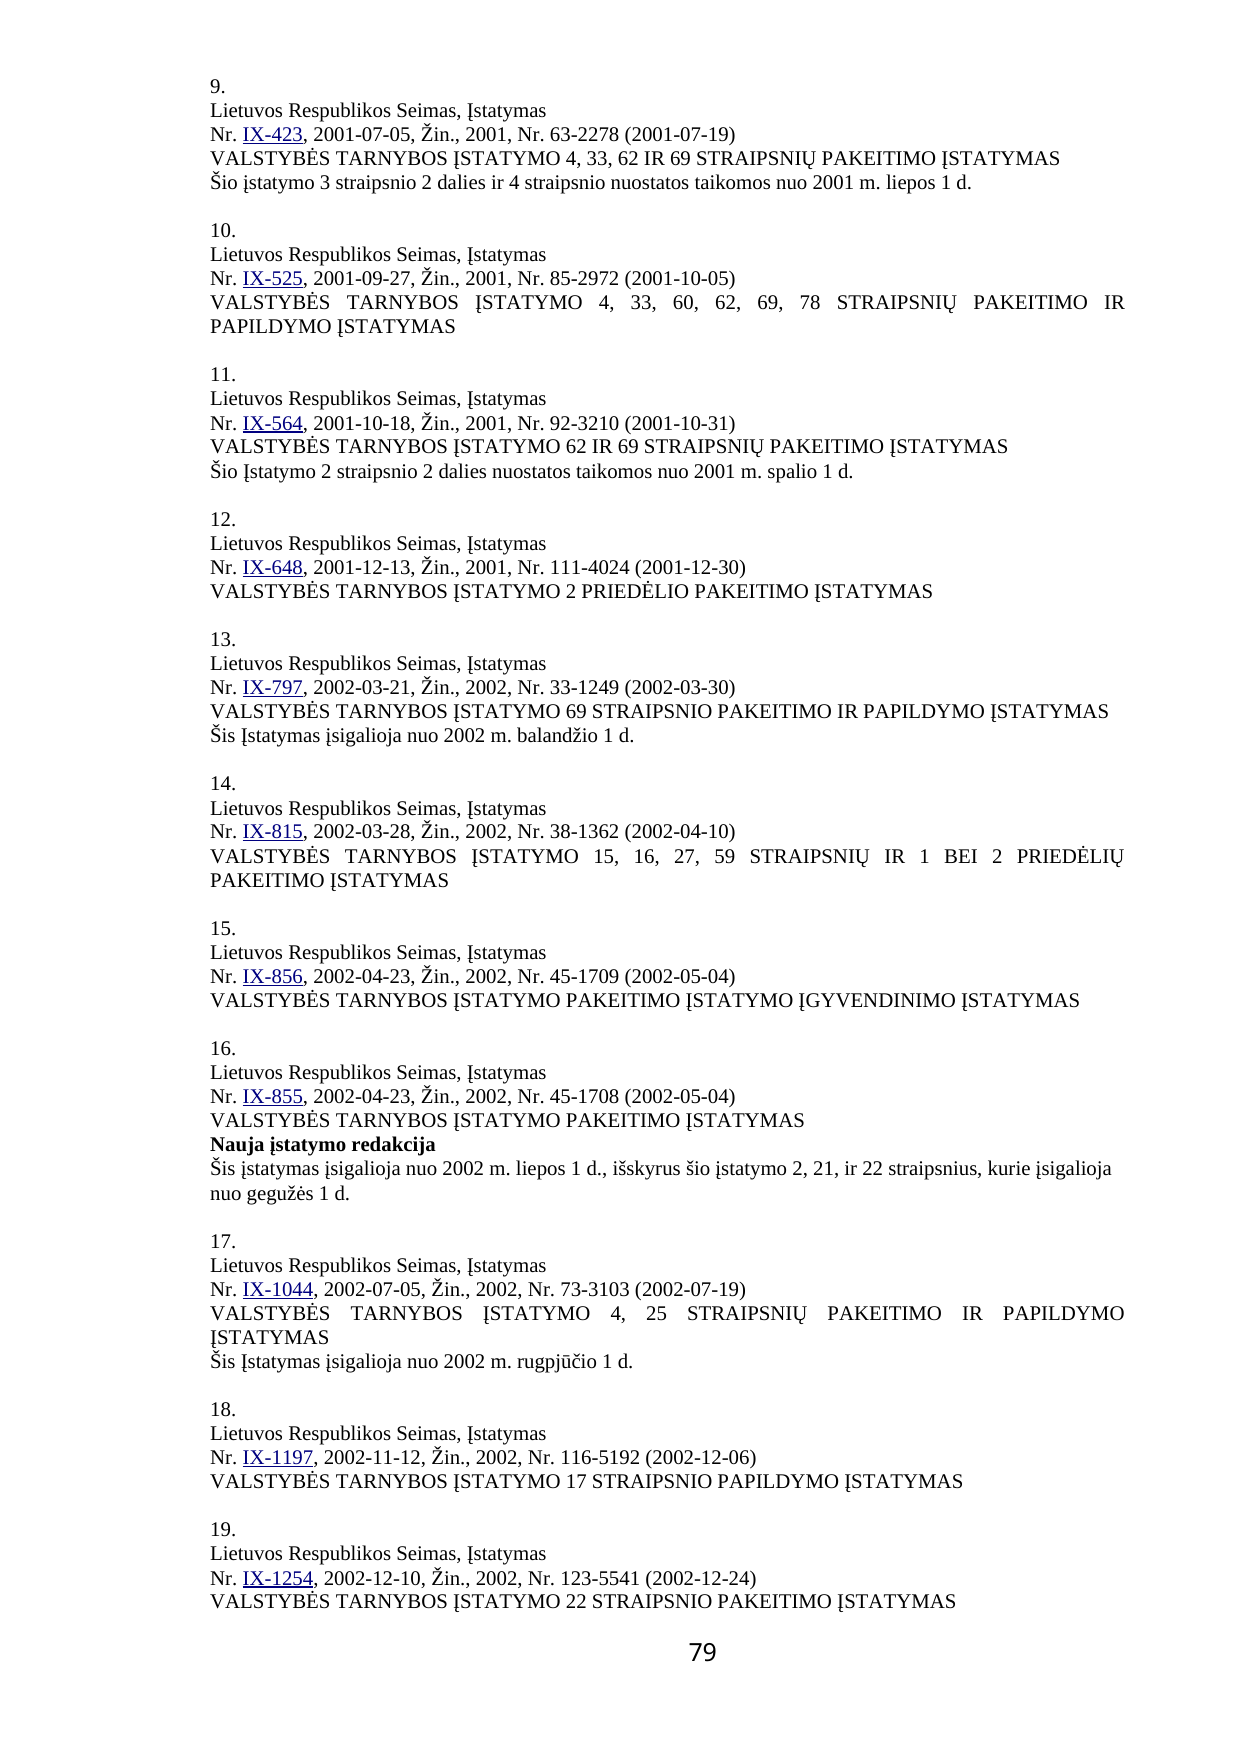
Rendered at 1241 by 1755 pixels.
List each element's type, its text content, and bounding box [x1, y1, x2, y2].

text Nr. IX-797, 2002-03-21, Žin., 2002, Nr. 33-1249 (2002-03-30) [210, 675, 1126, 699]
text 13. [210, 627, 1126, 651]
text Nauja įstatymo redakcija [210, 1132, 1126, 1156]
text Šis įstatymas įsigalioja nuo 2002 m. liepos 1 d., išskyrus šio įstatymo 2, 21, ir 22 straipsnius, kurie įsigalioja nuo gegužės 1 d. [210, 1156, 1126, 1204]
text Nr. IX-1254, 2002-12-10, Žin., 2002, Nr. 123-5541 (2002-12-24) [210, 1565, 1126, 1589]
text VALSTYBĖS TARNYBOS ĮSTATYMO 4, 33, 60, 62, 69, 78 STRAIPSNIŲ PAKEITIMO IR PAPILDYMO ĮSTATYMAS [210, 290, 1126, 338]
text Lietuvos Respublikos Seimas, Įstatymas [210, 1060, 1126, 1084]
text 10. [210, 218, 1126, 242]
text Lietuvos Respublikos Seimas, Įstatymas [210, 651, 1126, 675]
text Nr. IX-648, 2001-12-13, Žin., 2001, Nr. 111-4024 (2001-12-30) [210, 555, 1126, 579]
text 12. [210, 507, 1126, 531]
text Lietuvos Respublikos Seimas, Įstatymas [210, 1541, 1126, 1565]
text Nr. IX-1197, 2002-11-12, Žin., 2002, Nr. 116-5192 (2002-12-06) [210, 1445, 1126, 1469]
text Lietuvos Respublikos Seimas, Įstatymas [210, 242, 1126, 266]
text Nr. IX-856, 2002-04-23, Žin., 2002, Nr. 45-1709 (2002-05-04) [210, 964, 1126, 988]
text Nr. IX-423, 2001-07-05, Žin., 2001, Nr. 63-2278 (2001-07-19) [210, 122, 1126, 146]
text Lietuvos Respublikos Seimas, Įstatymas [210, 98, 1126, 122]
text Nr. IX-815, 2002-03-28, Žin., 2002, Nr. 38-1362 (2002-04-10) [210, 819, 1126, 843]
text Šis Įstatymas įsigalioja nuo 2002 m. balandžio 1 d. [210, 723, 1126, 747]
text VALSTYBĖS TARNYBOS ĮSTATYMO 4, 25 STRAIPSNIŲ PAKEITIMO IR PAPILDYMO ĮSTATYMAS [210, 1301, 1126, 1349]
text VALSTYBĖS TARNYBOS ĮSTATYMO 2 PRIEDĖLIO PAKEITIMO ĮSTATYMAS [210, 579, 1126, 603]
text Lietuvos Respublikos Seimas, Įstatymas [210, 1253, 1126, 1277]
text Šis Įstatymas įsigalioja nuo 2002 m. rugpjūčio 1 d. [210, 1349, 1126, 1373]
text 11. [210, 362, 1126, 386]
text 16. [210, 1036, 1126, 1060]
text 9. [210, 73, 1126, 98]
text VALSTYBĖS TARNYBOS ĮSTATYMO 4, 33, 62 IR 69 STRAIPSNIŲ PAKEITIMO ĮSTATYMAS [210, 146, 1126, 170]
text Nr. IX-1044, 2002-07-05, Žin., 2002, Nr. 73-3103 (2002-07-19) [210, 1277, 1126, 1301]
text Šio Įstatymo 2 straipsnio 2 dalies nuostatos taikomos nuo 2001 m. spalio 1 d. [210, 458, 1126, 483]
text Lietuvos Respublikos Seimas, Įstatymas [210, 795, 1126, 819]
text VALSTYBĖS TARNYBOS ĮSTATYMO PAKEITIMO ĮSTATYMAS [210, 1108, 1126, 1132]
text VALSTYBĖS TARNYBOS ĮSTATYMO 17 STRAIPSNIO PAPILDYMO ĮSTATYMAS [210, 1469, 1126, 1493]
text VALSTYBĖS TARNYBOS ĮSTATYMO 69 STRAIPSNIO PAKEITIMO IR PAPILDYMO ĮSTATYMAS [210, 699, 1126, 723]
text VALSTYBĖS TARNYBOS ĮSTATYMO PAKEITIMO ĮSTATYMO ĮGYVENDINIMO ĮSTATYMAS [210, 988, 1126, 1012]
text VALSTYBĖS TARNYBOS ĮSTATYMO 15, 16, 27, 59 STRAIPSNIŲ IR 1 BEI 2 PRIEDĖLIŲ PAKEITIMO ĮSTATYMAS [210, 843, 1126, 892]
text Lietuvos Respublikos Seimas, Įstatymas [210, 386, 1126, 410]
text Nr. IX-855, 2002-04-23, Žin., 2002, Nr. 45-1708 (2002-05-04) [210, 1084, 1126, 1108]
text Lietuvos Respublikos Seimas, Įstatymas [210, 1421, 1126, 1445]
text VALSTYBĖS TARNYBOS ĮSTATYMO 22 STRAIPSNIO PAKEITIMO ĮSTATYMAS [210, 1589, 1126, 1613]
text VALSTYBĖS TARNYBOS ĮSTATYMO 62 IR 69 STRAIPSNIŲ PAKEITIMO ĮSTATYMAS [210, 434, 1126, 458]
text Lietuvos Respublikos Seimas, Įstatymas [210, 940, 1126, 964]
text 14. [210, 771, 1126, 795]
text 15. [210, 916, 1126, 940]
text 17. [210, 1228, 1126, 1253]
text Lietuvos Respublikos Seimas, Įstatymas [210, 531, 1126, 555]
text 18. [210, 1397, 1126, 1421]
text Šio įstatymo 3 straipsnio 2 dalies ir 4 straipsnio nuostatos taikomos nuo 2001 m. liepos 1 d. [210, 170, 1126, 194]
text Nr. IX-564, 2001-10-18, Žin., 2001, Nr. 92-3210 (2001-10-31) [210, 410, 1126, 434]
text Nr. IX-525, 2001-09-27, Žin., 2001, Nr. 85-2972 (2001-10-05) [210, 266, 1126, 290]
text 19. [210, 1517, 1126, 1541]
